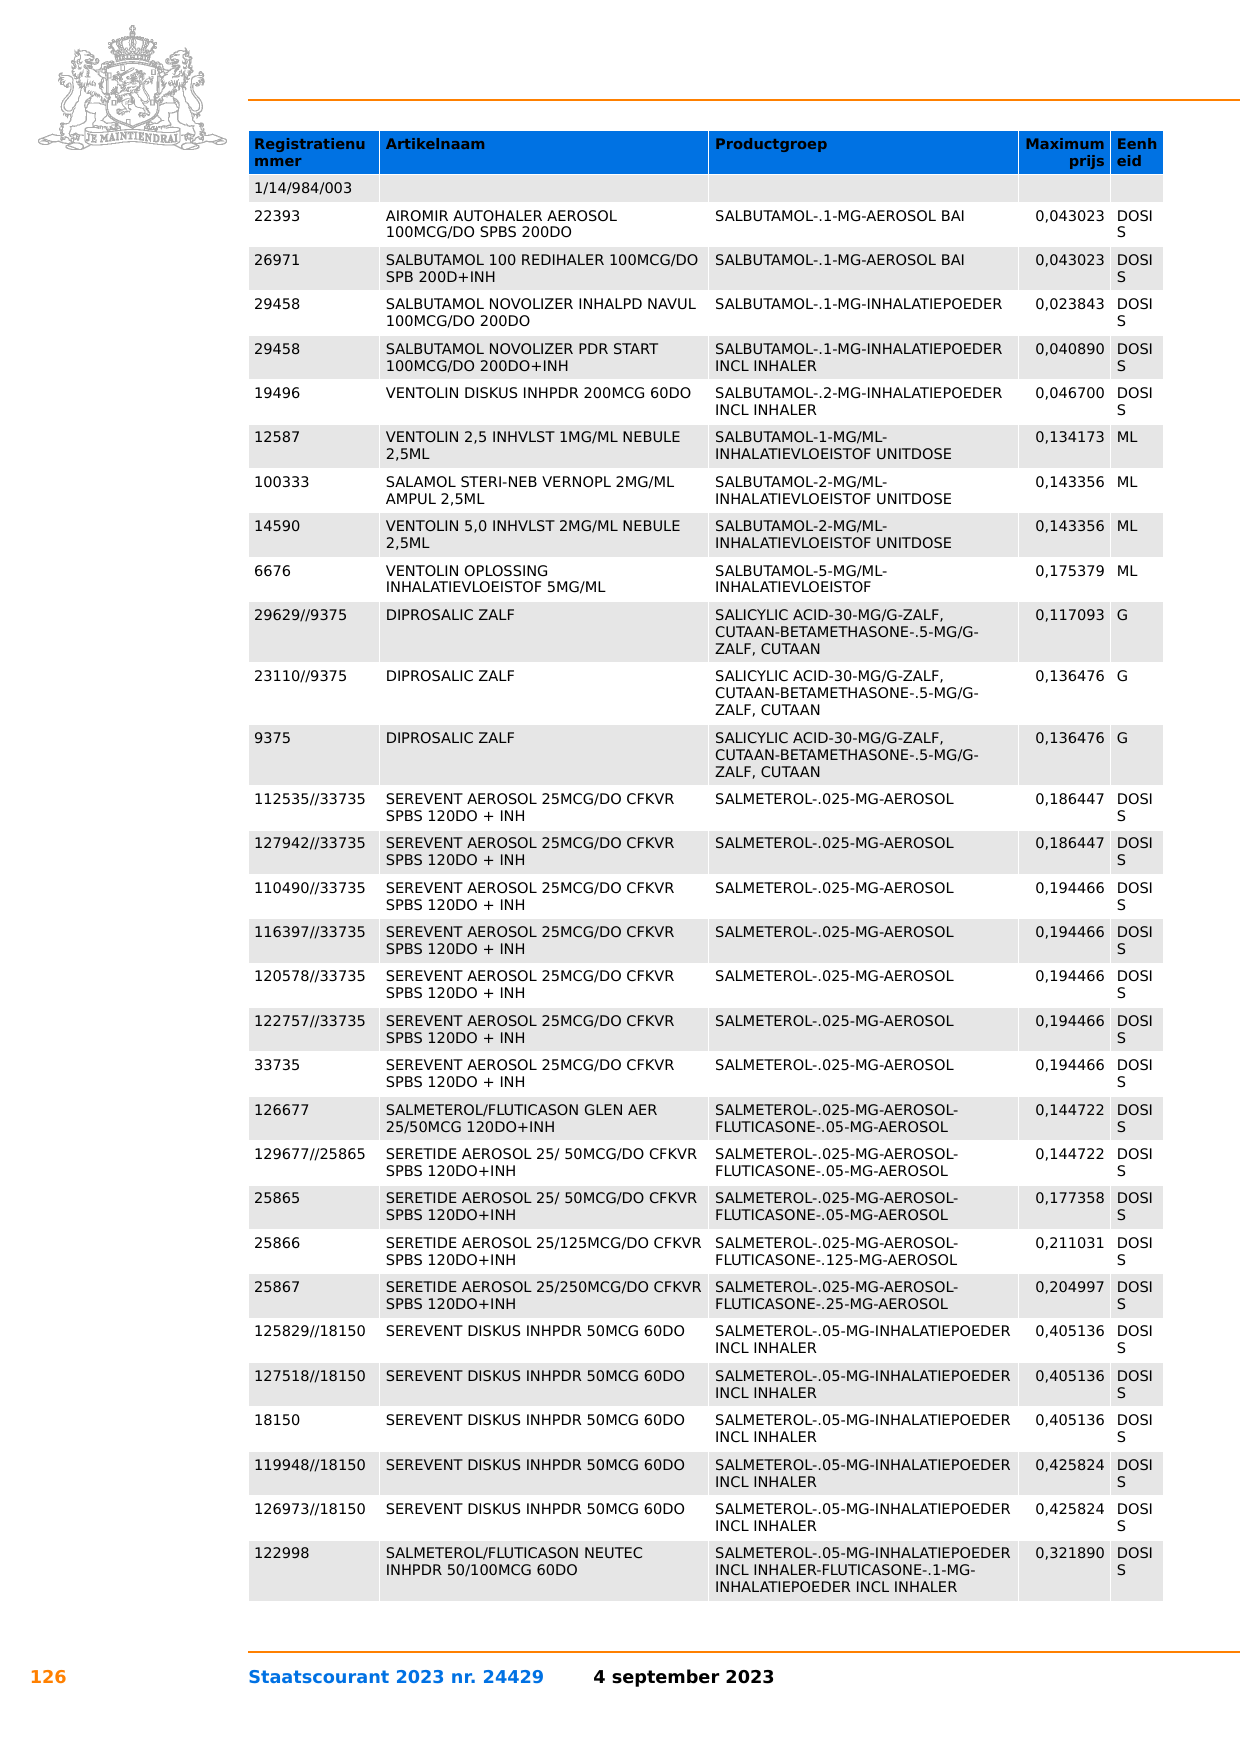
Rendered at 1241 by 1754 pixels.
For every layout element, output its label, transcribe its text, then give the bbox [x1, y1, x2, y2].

table_cell 0,023843 [1019, 291, 1110, 335]
table_cell DOSIS [1111, 1186, 1163, 1229]
table_cell 0,040890 [1019, 336, 1110, 379]
table_cell SALMETEROL-.025-MG-AEROSOL-FLUTICASONE-.05-MG-AEROSOL [709, 1186, 1018, 1229]
table_cell SEREVENT DISKUS INHPDR 50MCG 60DO [380, 1319, 708, 1362]
table_cell 0,143356 [1019, 469, 1110, 512]
table_cell 0,043023 [1019, 247, 1110, 290]
table_cell 19496 [249, 380, 379, 423]
table_cell DOSIS [1111, 1408, 1163, 1451]
table_cell ML [1111, 513, 1163, 557]
table_cell SALMETEROL-.025-MG-AEROSOL-FLUTICASONE-.25-MG-AEROSOL [709, 1274, 1018, 1318]
table_cell SEREVENT AEROSOL 25MCG/DO CFKVR SPBS 120DO + INH [380, 1008, 708, 1051]
table_cell DIPROSALIC ZALF [380, 602, 708, 662]
table_cell 0,186447 [1019, 831, 1110, 874]
table_cell SALMETEROL-.05-MG-INHALATIEPOEDER INCL INHALER [709, 1496, 1018, 1539]
table_cell 25867 [249, 1274, 379, 1318]
table_cell SEREVENT DISKUS INHPDR 50MCG 60DO [380, 1452, 708, 1495]
table_cell SALMETEROL/FLUTICASON GLEN AER 25/50MCG 120DO+INH [380, 1097, 708, 1140]
table_cell 120578//33735 [249, 964, 379, 1007]
table_cell SEREVENT AEROSOL 25MCG/DO CFKVR SPBS 120DO + INH [380, 964, 708, 1007]
table_cell DOSIS [1111, 1230, 1163, 1273]
table_cell 0,405136 [1019, 1319, 1110, 1362]
table_cell ML [1111, 425, 1163, 468]
table_cell DOSIS [1111, 1496, 1163, 1539]
table_cell SALMETEROL-.05-MG-INHALATIEPOEDER INCL INHALER [709, 1363, 1018, 1406]
table_cell SERETIDE AEROSOL 25/ 50MCG/DO CFKVR SPBS 120DO+INH [380, 1186, 708, 1229]
table_cell DOSIS [1111, 1141, 1163, 1184]
table_cell SALBUTAMOL-5-MG/ML-INHALATIEVLOEISTOF [709, 558, 1018, 601]
table_cell 0,321890 [1019, 1541, 1110, 1601]
table_cell SALICYLIC ACID-30-MG/G-ZALF, CUTAAN-BETAMETHASONE-.5-MG/G-ZALF, CUTAAN [709, 725, 1018, 785]
picture [38, 25, 227, 150]
table_cell 1/14/984/003 [249, 175, 379, 202]
table_cell 0,177358 [1019, 1186, 1110, 1229]
table_cell SEREVENT AEROSOL 25MCG/DO CFKVR SPBS 120DO + INH [380, 831, 708, 874]
table_cell SALBUTAMOL-2-MG/ML-INHALATIEVLOEISTOF UNITDOSE [709, 469, 1018, 512]
table_cell DOSIS [1111, 1008, 1163, 1051]
table_cell 126973//18150 [249, 1496, 379, 1539]
table_cell SEREVENT DISKUS INHPDR 50MCG 60DO [380, 1496, 708, 1539]
table_cell SALAMOL STERI-NEB VERNOPL 2MG/ML AMPUL 2,5ML [380, 469, 708, 512]
table_cell 0,134173 [1019, 425, 1110, 468]
table_cell 12587 [249, 425, 379, 468]
table_cell 0,425824 [1019, 1452, 1110, 1495]
table_cell 29458 [249, 291, 379, 335]
table_cell 9375 [249, 725, 379, 785]
table_cell SALBUTAMOL 100 REDIHALER 100MCG/DO SPB 200D+INH [380, 247, 708, 290]
table_cell SALMETEROL-.025-MG-AEROSOL-FLUTICASONE-.05-MG-AEROSOL [709, 1097, 1018, 1140]
table_cell DOSIS [1111, 247, 1163, 290]
table_cell SALMETEROL/FLUTICASON NEUTEC INHPDR 50/100MCG 60DO [380, 1541, 708, 1601]
table_cell SALBUTAMOL-.1-MG-AEROSOL BAI [709, 203, 1018, 246]
table_cell 129677//25865 [249, 1141, 379, 1184]
table_cell SALICYLIC ACID-30-MG/G-ZALF, CUTAAN-BETAMETHASONE-.5-MG/G-ZALF, CUTAAN [709, 664, 1018, 724]
table_cell 0,194466 [1019, 1053, 1110, 1096]
table_cell 110490//33735 [249, 875, 379, 918]
table_cell SALMETEROL-.025-MG-AEROSOL-FLUTICASONE-.125-MG-AEROSOL [709, 1230, 1018, 1273]
table_cell 0,405136 [1019, 1408, 1110, 1451]
table_cell SERETIDE AEROSOL 25/250MCG/DO CFKVR SPBS 120DO+INH [380, 1274, 708, 1318]
table_cell 125829//18150 [249, 1319, 379, 1362]
table_cell [709, 175, 1018, 202]
table_cell SERETIDE AEROSOL 25/125MCG/DO CFKVR SPBS 120DO+INH [380, 1230, 708, 1273]
table_cell SALBUTAMOL-.1-MG-INHALATIEPOEDER [709, 291, 1018, 335]
table_cell 0,136476 [1019, 664, 1110, 724]
table_cell SEREVENT AEROSOL 25MCG/DO CFKVR SPBS 120DO + INH [380, 1053, 708, 1096]
table_cell DOSIS [1111, 291, 1163, 335]
table_cell G [1111, 725, 1163, 785]
table_cell DOSIS [1111, 875, 1163, 918]
table_cell SALBUTAMOL NOVOLIZER INHALPD NAVUL 100MCG/DO 200DO [380, 291, 708, 335]
table_cell SERETIDE AEROSOL 25/ 50MCG/DO CFKVR SPBS 120DO+INH [380, 1141, 708, 1184]
table_cell 25865 [249, 1186, 379, 1229]
table_cell VENTOLIN OPLOSSING INHALATIEVLOEISTOF 5MG/ML [380, 558, 708, 601]
table_cell DOSIS [1111, 1053, 1163, 1096]
table_cell SALMETEROL-.025-MG-AEROSOL [709, 786, 1018, 829]
table_cell SALMETEROL-.05-MG-INHALATIEPOEDER INCL INHALER-FLUTICASONE-.1-MG-INHALATIEPOEDER INCL INHALER [709, 1541, 1018, 1601]
table_cell 127518//18150 [249, 1363, 379, 1406]
table_cell SALMETEROL-.025-MG-AEROSOL [709, 964, 1018, 1007]
table_cell SEREVENT DISKUS INHPDR 50MCG 60DO [380, 1363, 708, 1406]
table_cell G [1111, 602, 1163, 662]
table_cell AIROMIR AUTOHALER AEROSOL 100MCG/DO SPBS 200DO [380, 203, 708, 246]
table_cell SALMETEROL-.05-MG-INHALATIEPOEDER INCL INHALER [709, 1319, 1018, 1362]
table_cell 112535//33735 [249, 786, 379, 829]
table_cell DIPROSALIC ZALF [380, 725, 708, 785]
table_cell SALBUTAMOL-2-MG/ML-INHALATIEVLOEISTOF UNITDOSE [709, 513, 1018, 557]
table_cell SALMETEROL-.025-MG-AEROSOL [709, 919, 1018, 963]
table_cell SALBUTAMOL-1-MG/ML-INHALATIEVLOEISTOF UNITDOSE [709, 425, 1018, 468]
table_cell VENTOLIN 5,0 INHVLST 2MG/ML NEBULE 2,5ML [380, 513, 708, 557]
table_header Maximumprijs [1019, 131, 1110, 174]
table_cell SALBUTAMOL NOVOLIZER PDR START 100MCG/DO 200DO+INH [380, 336, 708, 379]
table_cell 29458 [249, 336, 379, 379]
table_cell 127942//33735 [249, 831, 379, 874]
table_cell 126677 [249, 1097, 379, 1140]
table_cell 0,175379 [1019, 558, 1110, 601]
table_cell 0,043023 [1019, 203, 1110, 246]
table_cell 0,211031 [1019, 1230, 1110, 1273]
table_cell G [1111, 664, 1163, 724]
table_cell 0,186447 [1019, 786, 1110, 829]
table_cell 0,136476 [1019, 725, 1110, 785]
table_cell DOSIS [1111, 380, 1163, 423]
table_cell [380, 175, 708, 202]
table_cell 23110//9375 [249, 664, 379, 724]
table_cell DOSIS [1111, 964, 1163, 1007]
table_cell DOSIS [1111, 1363, 1163, 1406]
table_cell SEREVENT AEROSOL 25MCG/DO CFKVR SPBS 120DO + INH [380, 875, 708, 918]
table_cell [1111, 175, 1163, 202]
table_cell 116397//33735 [249, 919, 379, 963]
table_cell 0,194466 [1019, 875, 1110, 918]
table_cell 0,144722 [1019, 1097, 1110, 1140]
table_cell 26971 [249, 247, 379, 290]
table_cell 0,143356 [1019, 513, 1110, 557]
table_cell ML [1111, 469, 1163, 512]
table_cell SALICYLIC ACID-30-MG/G-ZALF, CUTAAN-BETAMETHASONE-.5-MG/G-ZALF, CUTAAN [709, 602, 1018, 662]
table_header Registratienummer [249, 131, 379, 174]
table_header Eenheid [1111, 131, 1163, 174]
table_cell DOSIS [1111, 919, 1163, 963]
table_cell 0,405136 [1019, 1363, 1110, 1406]
table_cell DOSIS [1111, 786, 1163, 829]
table_cell [1019, 175, 1110, 202]
table_cell SEREVENT DISKUS INHPDR 50MCG 60DO [380, 1408, 708, 1451]
table_cell SALMETEROL-.025-MG-AEROSOL [709, 831, 1018, 874]
table_cell 18150 [249, 1408, 379, 1451]
table_cell DOSIS [1111, 1319, 1163, 1362]
table_cell 0,194466 [1019, 1008, 1110, 1051]
table_cell 0,194466 [1019, 964, 1110, 1007]
table_cell SEREVENT AEROSOL 25MCG/DO CFKVR SPBS 120DO + INH [380, 786, 708, 829]
table_cell 0,117093 [1019, 602, 1110, 662]
table_cell SALMETEROL-.025-MG-AEROSOL [709, 1053, 1018, 1096]
table_cell ML [1111, 558, 1163, 601]
table_cell DIPROSALIC ZALF [380, 664, 708, 724]
table_cell SALMETEROL-.025-MG-AEROSOL [709, 875, 1018, 918]
table_cell SALMETEROL-.05-MG-INHALATIEPOEDER INCL INHALER [709, 1452, 1018, 1495]
table_cell SALMETEROL-.025-MG-AEROSOL-FLUTICASONE-.05-MG-AEROSOL [709, 1141, 1018, 1184]
table_cell SALMETEROL-.05-MG-INHALATIEPOEDER INCL INHALER [709, 1408, 1018, 1451]
table_cell SEREVENT AEROSOL 25MCG/DO CFKVR SPBS 120DO + INH [380, 919, 708, 963]
table_cell 14590 [249, 513, 379, 557]
table_cell 100333 [249, 469, 379, 512]
table_header Artikelnaam [380, 131, 708, 174]
table_cell 0,046700 [1019, 380, 1110, 423]
table_cell DOSIS [1111, 1541, 1163, 1601]
table_cell 0,425824 [1019, 1496, 1110, 1539]
table_cell SALBUTAMOL-.2-MG-INHALATIEPOEDER INCL INHALER [709, 380, 1018, 423]
table_cell 25866 [249, 1230, 379, 1273]
table_cell SALBUTAMOL-.1-MG-AEROSOL BAI [709, 247, 1018, 290]
table_cell SALMETEROL-.025-MG-AEROSOL [709, 1008, 1018, 1051]
table_cell 119948//18150 [249, 1452, 379, 1495]
table_cell 22393 [249, 203, 379, 246]
table_cell SALBUTAMOL-.1-MG-INHALATIEPOEDER INCL INHALER [709, 336, 1018, 379]
table_cell 6676 [249, 558, 379, 601]
table_cell DOSIS [1111, 1274, 1163, 1318]
table_cell DOSIS [1111, 203, 1163, 246]
table_cell 0,204997 [1019, 1274, 1110, 1318]
table_cell 0,144722 [1019, 1141, 1110, 1184]
table_cell VENTOLIN 2,5 INHVLST 1MG/ML NEBULE 2,5ML [380, 425, 708, 468]
table_cell 33735 [249, 1053, 379, 1096]
table_cell DOSIS [1111, 1452, 1163, 1495]
table_cell DOSIS [1111, 336, 1163, 379]
table_cell 122757//33735 [249, 1008, 379, 1051]
table_header Productgroep [709, 131, 1018, 174]
table_cell 29629//9375 [249, 602, 379, 662]
table_cell 0,194466 [1019, 919, 1110, 963]
table_cell 122998 [249, 1541, 379, 1601]
table_cell DOSIS [1111, 1097, 1163, 1140]
table_cell DOSIS [1111, 831, 1163, 874]
table_cell VENTOLIN DISKUS INHPDR 200MCG 60DO [380, 380, 708, 423]
